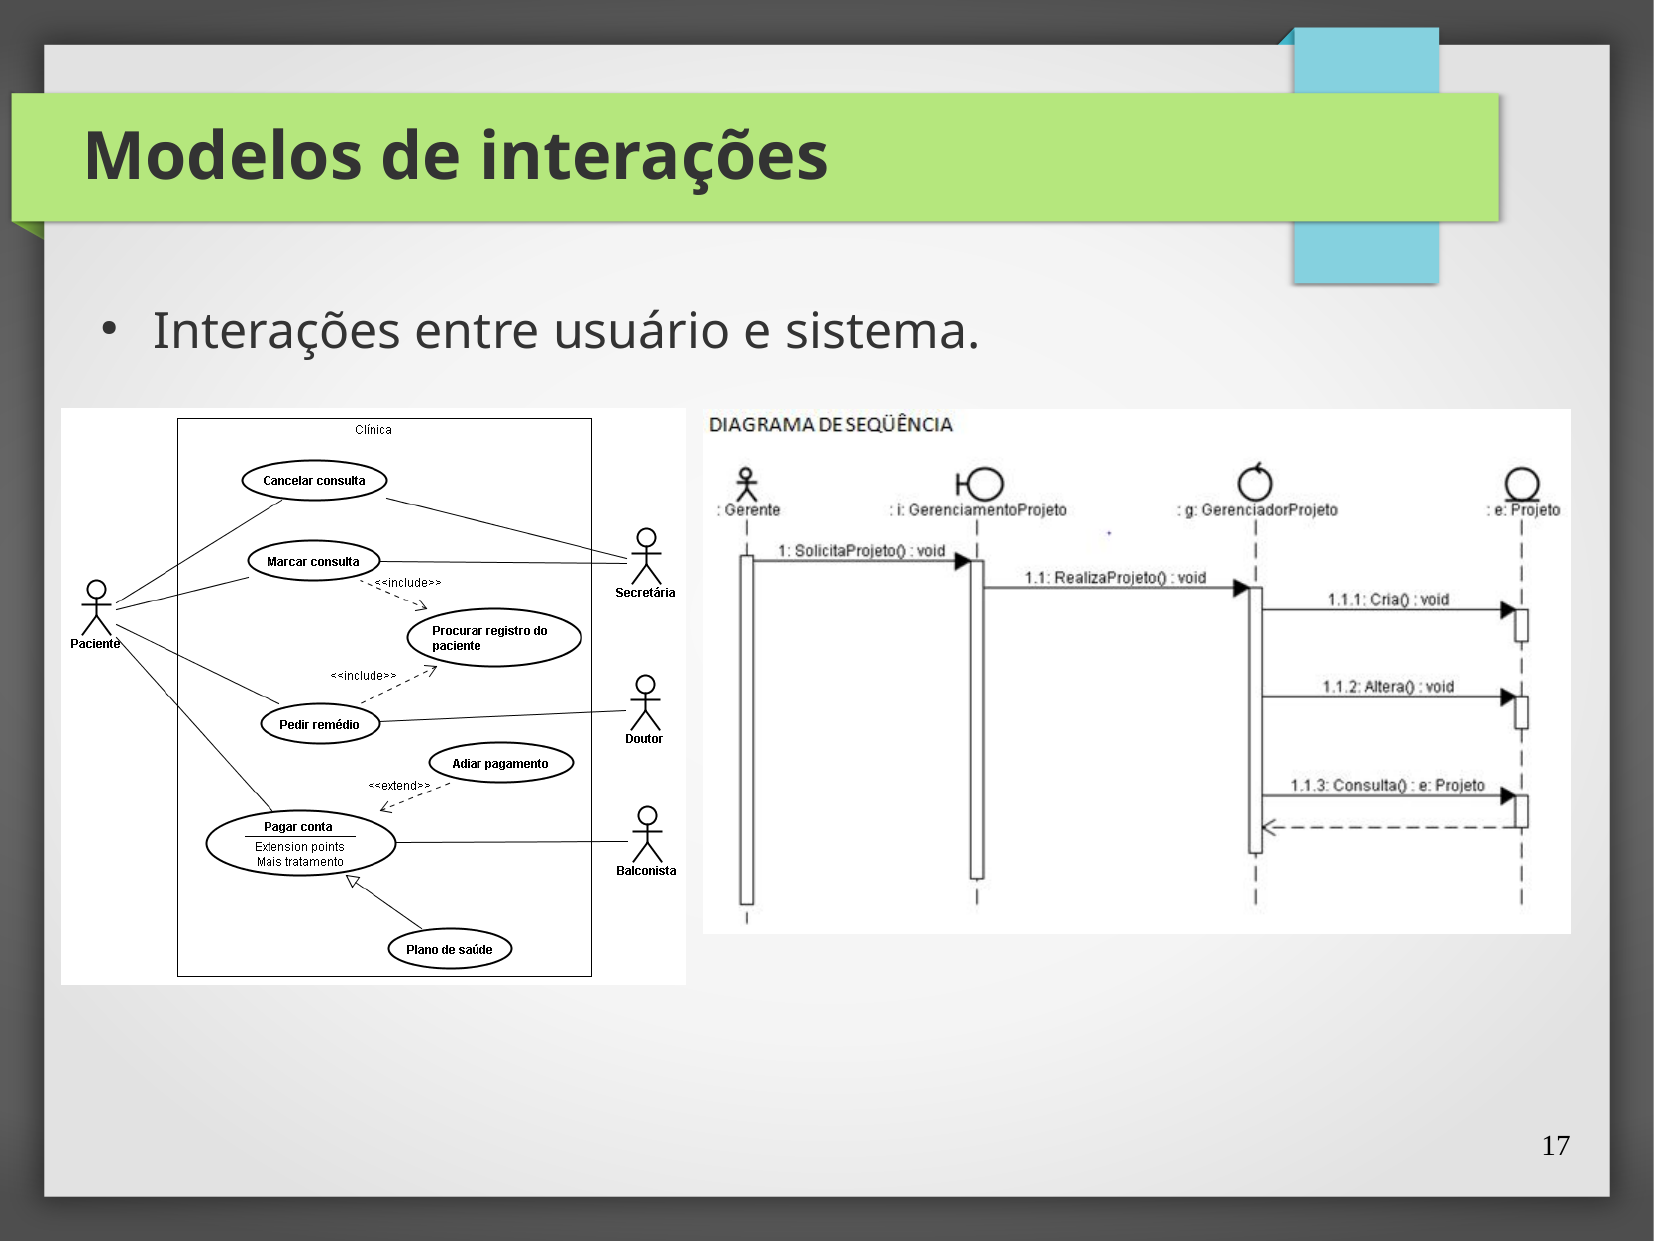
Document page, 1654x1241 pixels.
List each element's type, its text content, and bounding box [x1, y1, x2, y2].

list Interações entre usuário e sistema. [82, 295, 1571, 1015]
picture [0, 0, 1654, 1241]
title Modelos de interações [82, 94, 1264, 213]
